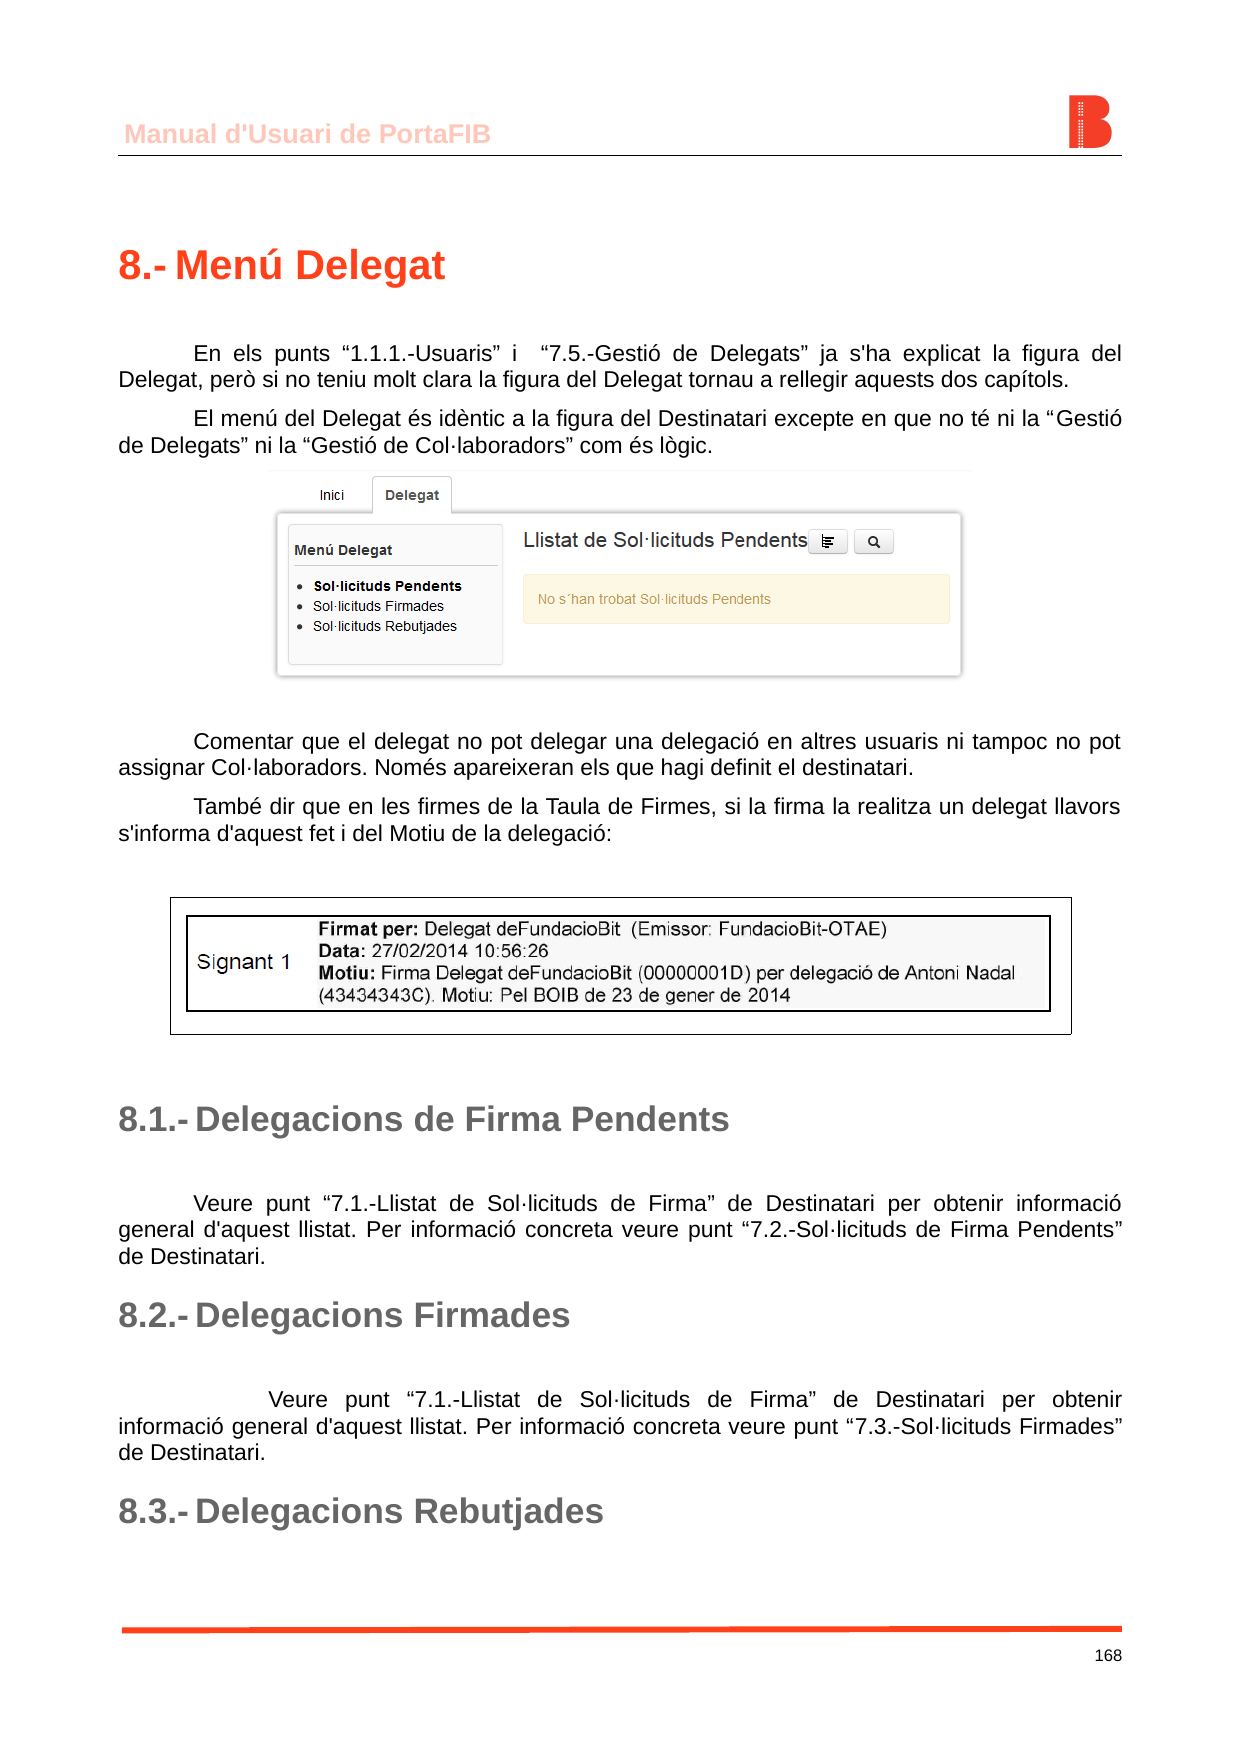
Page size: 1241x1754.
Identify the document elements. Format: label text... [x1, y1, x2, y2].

picture [268, 470, 973, 690]
picture [172, 900, 1068, 1032]
text En els punts “1.1.1Usuaris” i “7.5Gestió de Delegats” ja s'ha explicat la figura del Delegat, però si no teniu molt clara la figura del Delegat tornau a rellegir aquests dos capítols. [118, 340, 1122, 393]
subtitle Delegacions Rebutjades [118, 1490, 1122, 1531]
subtitle Menú Delegat [118, 241, 1122, 289]
subtitle Delegacions Firmades [118, 1294, 1122, 1335]
picture [1063, 94, 1117, 150]
text Comentar que el delegat no pot delegar una delegació en altres usuaris ni tampoc no pot assignar Col·laboradors. Només apareixeran els que hagi definit el destinatari. [118, 728, 1122, 781]
text També dir que en les firmes de la Taula de Firmes, si la firma la realitza un delegat llavors s'informa d'aquest fet i del Motiu de la delegació: [118, 793, 1122, 846]
text Veure punt “7.1Llistat de Sol·licituds de Firma” de Destinatari per obtenir informació general d'aquest llistat. Per informació concreta veure punt “7.2Sol·licituds de Firma Pendents” de Destinatari. [118, 1190, 1122, 1269]
text El menú del Delegat és idèntic a la figura del Destinatari excepte en que no té ni la “Gestió de Delegats” ni la “Gestió de Col·laboradors” com és lògic. [118, 405, 1122, 458]
subtitle Delegacions de Firma Pendents [118, 1098, 1122, 1139]
text Veure punt “7.1Llistat de Sol·licituds de Firma” de Destinatari per obtenir informació general d'aquest llistat. Per informació concreta veure punt “7.3Sol·licituds Firmades” de Destinatari. [118, 1386, 1122, 1465]
